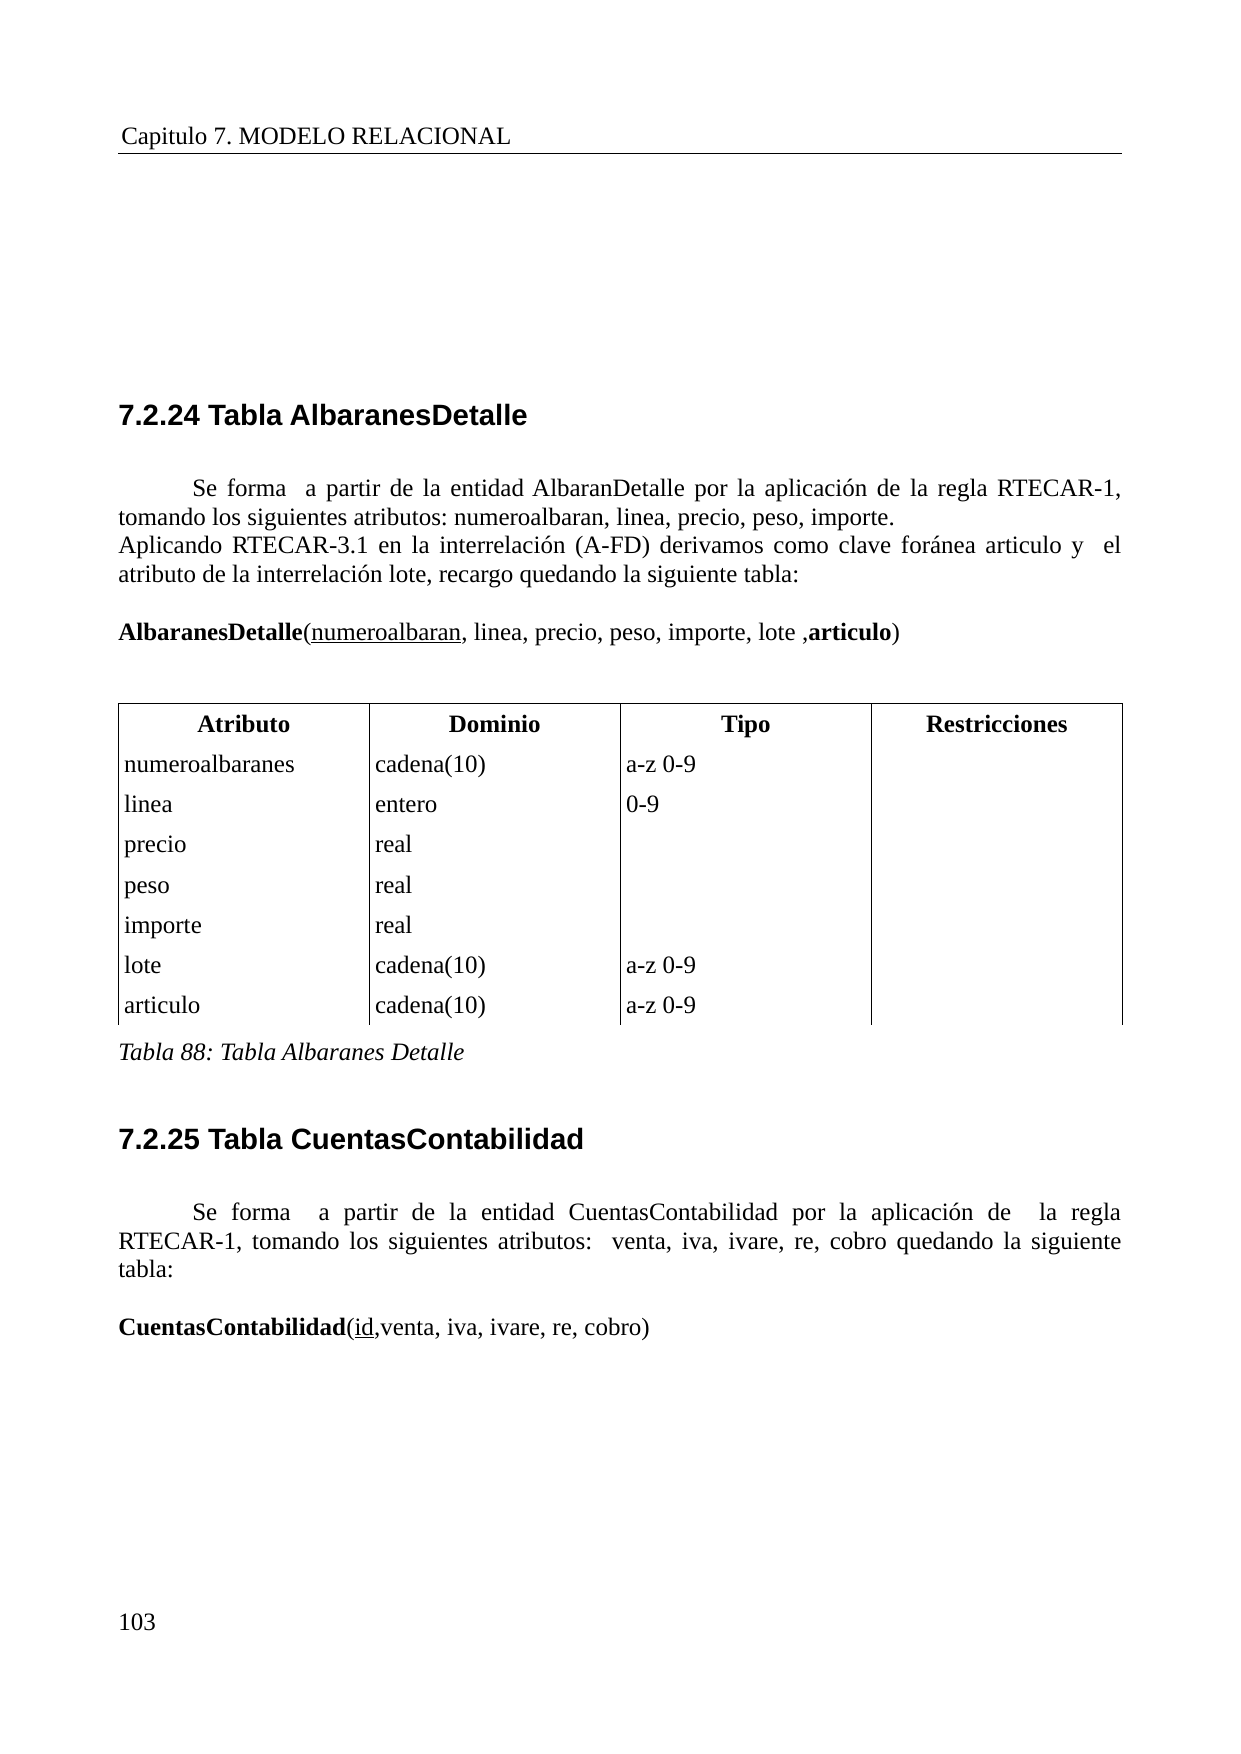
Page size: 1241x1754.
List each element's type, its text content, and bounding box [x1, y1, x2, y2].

table_cell a-z 0-9 [621, 744, 871, 784]
text Tabla 88: Tabla Albaranes Detalle [118, 1037, 1122, 1066]
table_cell linea [119, 784, 369, 824]
subtitle 7.2.25 Tabla CuentasContabilidad [118, 1122, 1122, 1156]
table_cell [872, 824, 1122, 864]
table_cell cadena(10) [370, 744, 620, 784]
table_cell a-z 0-9 [621, 945, 871, 985]
table_cell cadena(10) [370, 945, 620, 985]
table_cell peso [119, 864, 369, 904]
table_cell [872, 864, 1122, 904]
table_cell real [370, 864, 620, 904]
text Se forma a partir de la entidad CuentasContabilidad por la aplicación de la regla RTECAR-1, tomando los siguientes atributos: venta, iva, ivare, re, cobro quedando la siguiente tabla: [118, 1197, 1122, 1283]
text Aplicando RTECAR-3.1 en la interrelación (A-FD) derivamos como clave foránea articulo y el atributo de la interrelación lote, recargo quedando la siguiente tabla: [118, 531, 1122, 588]
text Se forma a partir de la entidad AlbaranDetalle por la aplicación de la regla RTECAR-1, tomando los siguientes atributos: numeroalbaran, linea, precio, peso, importe. [118, 473, 1122, 531]
table_cell [621, 824, 871, 864]
table_cell real [370, 904, 620, 944]
table_cell entero [370, 784, 620, 824]
table_cell real [370, 824, 620, 864]
subtitle 7.2.24 Tabla AlbaranesDetalle [118, 398, 1122, 432]
table_cell [621, 864, 871, 904]
table_cell [872, 985, 1122, 1025]
table_cell numeroalbaranes [119, 744, 369, 784]
table_cell [872, 904, 1122, 944]
table_cell [872, 744, 1122, 784]
text CuentasContabilidad(id,venta, iva, ivare, re, cobro) [118, 1312, 1122, 1341]
table_header Dominio [370, 704, 620, 743]
table_cell [872, 945, 1122, 985]
table_cell importe [119, 904, 369, 944]
text AlbaranesDetalle(numeroalbaran, linea, precio, peso, importe, lote ,articulo) [118, 617, 1122, 646]
table_cell articulo [119, 985, 369, 1025]
table_cell [872, 784, 1122, 824]
table_cell cadena(10) [370, 985, 620, 1025]
table_header Restricciones [872, 704, 1122, 743]
table_cell [621, 904, 871, 944]
table_cell 0-9 [621, 784, 871, 824]
table_cell a-z 0-9 [621, 985, 871, 1025]
table_cell lote [119, 945, 369, 985]
table_header Atributo [119, 704, 369, 743]
table_cell precio [119, 824, 369, 864]
table_header Tipo [621, 704, 871, 743]
